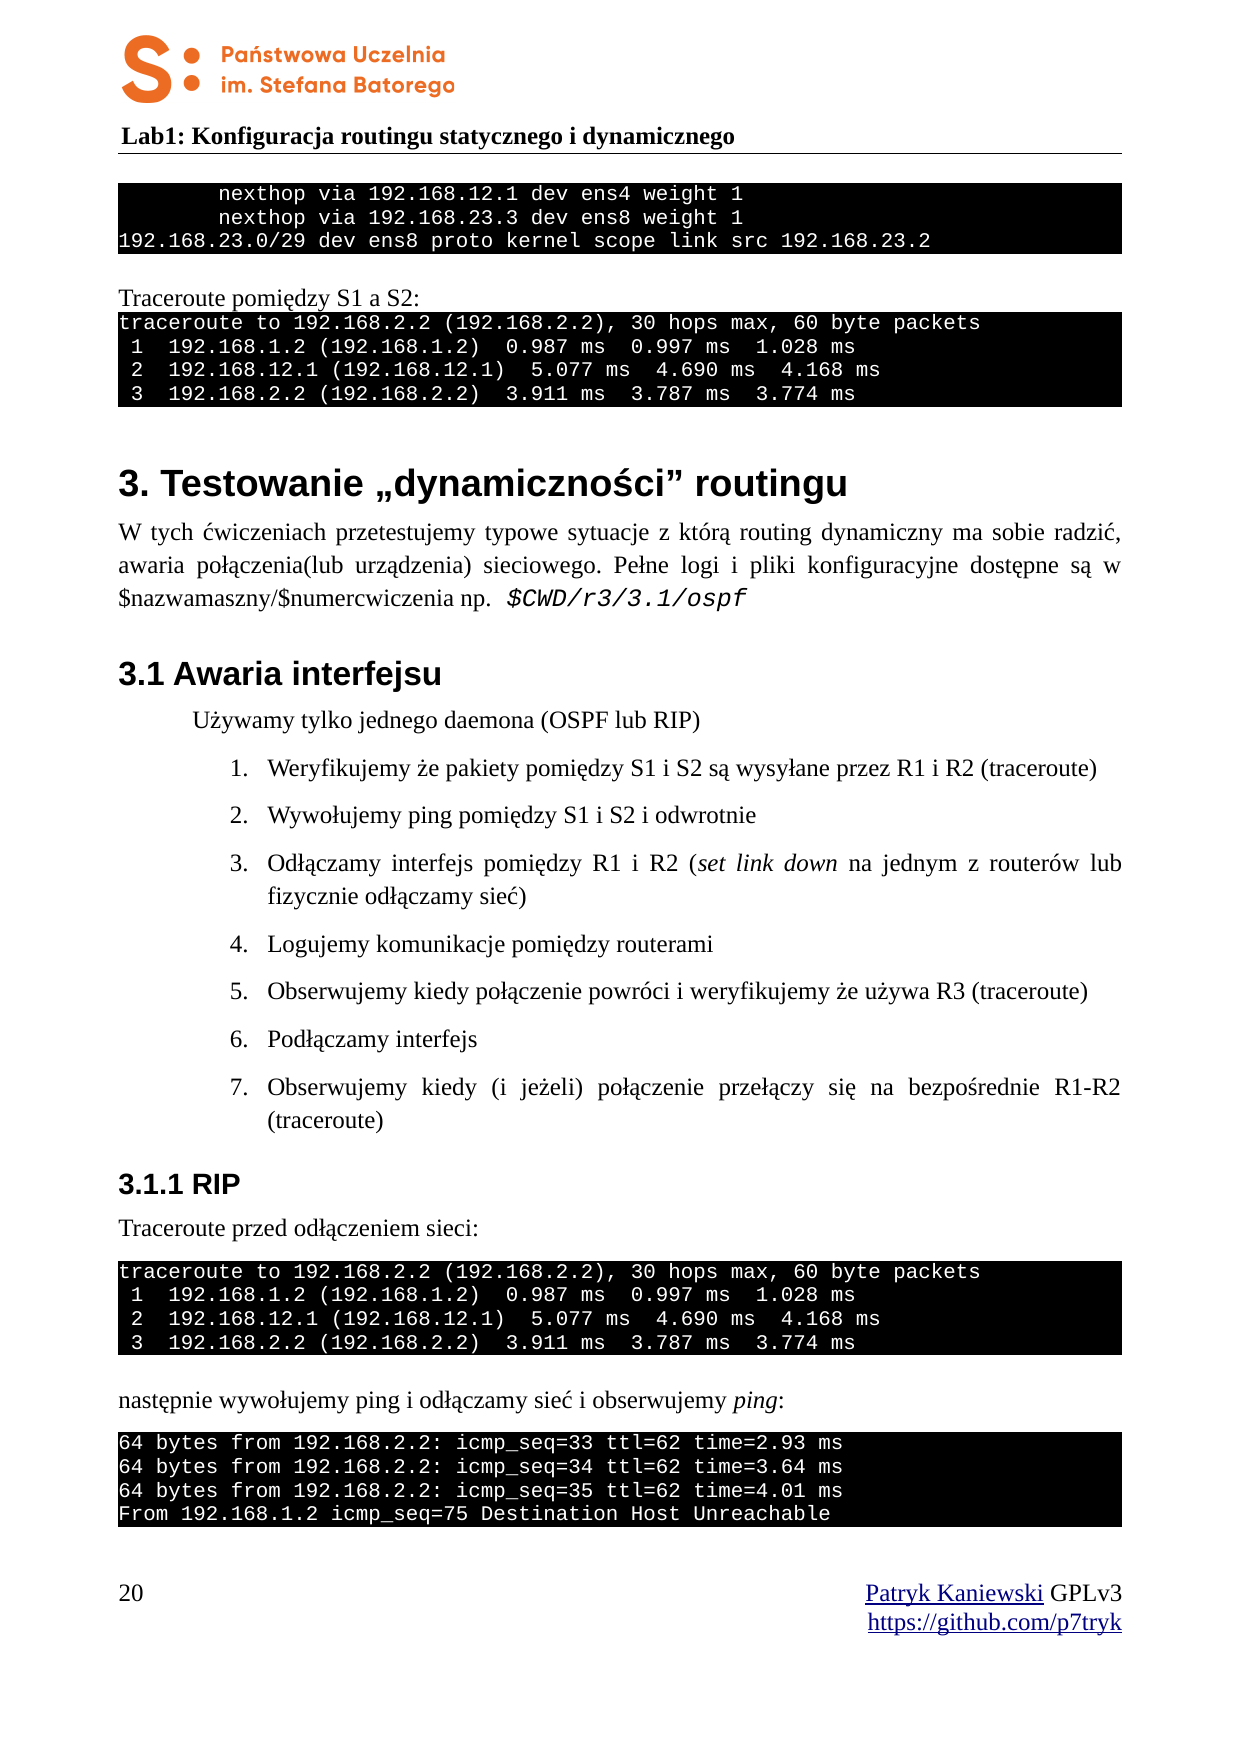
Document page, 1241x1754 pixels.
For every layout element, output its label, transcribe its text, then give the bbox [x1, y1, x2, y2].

text 64 bytes from 192.168.2.2: icmp_seq=33 ttl=62 time=2.93 ms [118, 1432, 1122, 1456]
text W tych ćwiczeniach przetestujemy typowe sytuacje z którą routing dynamiczny ma sobie radzić, awaria połączenia(lub urządzenia) sieciowego. Pełne logi i pliki konfiguracyjne dostępne są w $nazwamaszny/$numercwiczenia np. $CWD/r3/3.1/ospf [118, 517, 1122, 614]
text 3 192.168.2.2 (192.168.2.2) 3.911 ms 3.787 ms 3.774 ms [118, 1332, 1122, 1355]
text From 192.168.1.2 icmp_seq=75 Destination Host Unreachable [118, 1503, 1122, 1527]
text 1 192.168.1.2 (192.168.1.2) 0.987 ms 0.997 ms 1.028 ms [118, 1284, 1122, 1308]
subtitle 3.1 Awaria interfejsu [118, 654, 1122, 693]
list Odłączamy interfejs pomiędzy R1 i R2 (set link down na jednym z routerów lub fizycznie odłączamy sieć) [229, 848, 1122, 910]
text 64 bytes from 192.168.2.2: icmp_seq=35 ttl=62 time=4.01 ms [118, 1480, 1122, 1503]
text 192.168.23.0/29 dev ens8 proto kernel scope link src 192.168.23.2 [118, 230, 1122, 254]
text traceroute to 192.168.2.2 (192.168.2.2), 30 hops max, 60 byte packets [118, 312, 1122, 336]
list Logujemy komunikacje pomiędzy routerami [229, 929, 1122, 958]
text Traceroute pomiędzy S1 a S2: [118, 283, 1122, 312]
list Weryfikujemy że pakiety pomiędzy S1 i S2 są wysyłane przez R1 i R2 (traceroute) [229, 753, 1122, 782]
list Obserwujemy kiedy (i jeżeli) połączenie przełączy się na bezpośrednie R1-R2 (traceroute) [229, 1072, 1122, 1133]
text 3 192.168.2.2 (192.168.2.2) 3.911 ms 3.787 ms 3.774 ms [118, 383, 1122, 407]
text nexthop via 192.168.12.1 dev ens4 weight 1 [118, 183, 1122, 207]
list Podłączamy interfejs [229, 1024, 1122, 1053]
text 64 bytes from 192.168.2.2: icmp_seq=34 ttl=62 time=3.64 ms [118, 1456, 1122, 1480]
text Traceroute przed odłączeniem sieci: [118, 1213, 1122, 1242]
text nexthop via 192.168.23.3 dev ens8 weight 1 [118, 207, 1122, 230]
list Obserwujemy kiedy połączenie powróci i weryfikujemy że używa R3 (traceroute) [229, 976, 1122, 1005]
text traceroute to 192.168.2.2 (192.168.2.2), 30 hops max, 60 byte packets [118, 1261, 1122, 1284]
text następnie wywołujemy ping i odłączamy sieć i obserwujemy ping: [118, 1385, 1122, 1413]
text 2 192.168.12.1 (192.168.12.1) 5.077 ms 4.690 ms 4.168 ms [118, 1308, 1122, 1332]
subtitle 3. Testowanie „dynamiczności” routingu [118, 461, 1122, 505]
list Wywołujemy ping pomiędzy S1 i S2 i odwrotnie [229, 801, 1122, 829]
subtitle 3.1.1 RIP [118, 1167, 1122, 1201]
text 2 192.168.12.1 (192.168.12.1) 5.077 ms 4.690 ms 4.168 ms [118, 359, 1122, 383]
text 1 192.168.1.2 (192.168.1.2) 0.987 ms 0.997 ms 1.028 ms [118, 336, 1122, 359]
text Używamy tylko jednego daemona (OSPF lub RIP) [118, 705, 1122, 734]
picture [121, 35, 455, 103]
